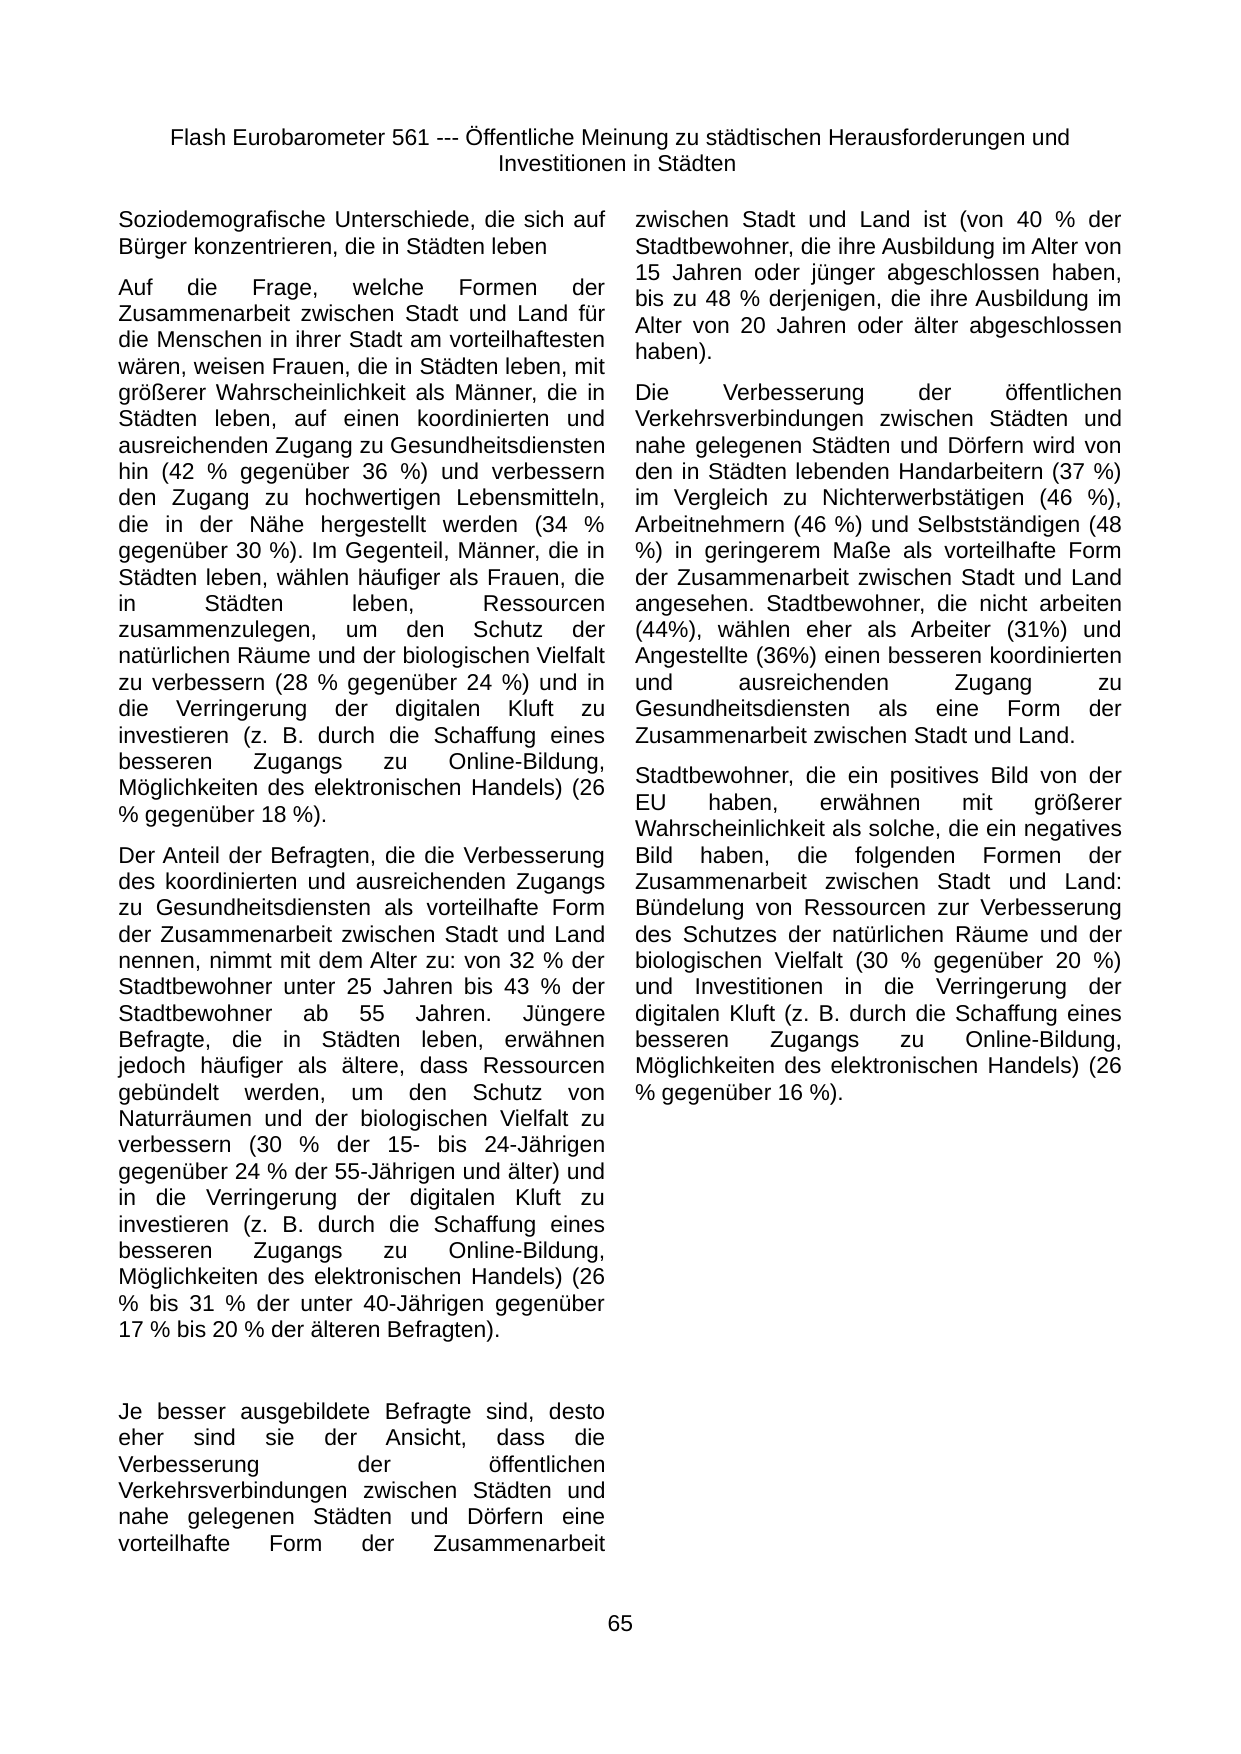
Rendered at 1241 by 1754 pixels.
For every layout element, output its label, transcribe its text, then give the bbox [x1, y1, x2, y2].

text Je besser ausgebildete Befragte sind, desto eher sind sie der Ansicht, dass die Verbesserung der öffentlichen Verkehrsverbindungen zwischen Städten und nahe gelegenen Städten und Dörfern eine vorteilhafte Form der Zusammenarbeit [118, 1398, 605, 1556]
text Soziodemografische Unterschiede, die sich auf Bürger konzentrieren, die in Städten leben [118, 206, 605, 259]
text Stadtbewohner, die ein positives Bild von der EU haben, erwähnen mit größerer Wahrscheinlichkeit als solche, die ein negatives Bild haben, die folgenden Formen der Zusammenarbeit zwischen Stadt und Land: Bündelung von Ressourcen zur Verbesserung des Schutzes der natürlichen Räume und der biologischen Vielfalt (30 % gegenüber 20 %) und Investitionen in die Verringerung der digitalen Kluft (z. B. durch die Schaffung eines besseren Zugangs zu Online-Bildung, Möglichkeiten des elektronischen Handels) (26 % gegenüber 16 %). [635, 762, 1122, 1105]
text Der Anteil der Befragten, die die Verbesserung des koordinierten und ausreichenden Zugangs zu Gesundheitsdiensten als vorteilhafte Form der Zusammenarbeit zwischen Stadt und Land nennen, nimmt mit dem Alter zu: von 32 % der Stadtbewohner unter 25 Jahren bis 43 % der Stadtbewohner ab 55 Jahren. Jüngere Befragte, die in Städten leben, erwähnen jedoch häufiger als ältere, dass Ressourcen gebündelt werden, um den Schutz von Naturräumen und der biologischen Vielfalt zu verbessern (30 % der 15- bis 24-Jährigen gegenüber 24 % der 55-Jährigen und älter) und in die Verringerung der digitalen Kluft zu investieren (z. B. durch die Schaffung eines besseren Zugangs zu Online-Bildung, Möglichkeiten des elektronischen Handels) (26 % bis 31 % der unter 40-Jährigen gegenüber 17 % bis 20 % der älteren Befragten). [118, 842, 605, 1342]
text zwischen Stadt und Land ist (von 40 % der Stadtbewohner, die ihre Ausbildung im Alter von 15 Jahren oder jünger abgeschlossen haben, bis zu 48 % derjenigen, die ihre Ausbildung im Alter von 20 Jahren oder älter abgeschlossen haben). [635, 206, 1122, 364]
text Die Verbesserung der öffentlichen Verkehrsverbindungen zwischen Städten und nahe gelegenen Städten und Dörfern wird von den in Städten lebenden Handarbeitern (37 %) im Vergleich zu Nichterwerbstätigen (46 %), Arbeitnehmern (46 %) und Selbstständigen (48 %) in geringerem Maße als vorteilhafte Form der Zusammenarbeit zwischen Stadt und Land angesehen. Stadtbewohner, die nicht arbeiten (44%), wählen eher als Arbeiter (31%) und Angestellte (36%) einen besseren koordinierten und ausreichenden Zugang zu Gesundheitsdiensten als eine Form der Zusammenarbeit zwischen Stadt und Land. [635, 379, 1122, 748]
text Auf die Frage, welche Formen der Zusammenarbeit zwischen Stadt und Land für die Menschen in ihrer Stadt am vorteilhaftesten wären, weisen Frauen, die in Städten leben, mit größerer Wahrscheinlichkeit als Männer, die in Städten leben, auf einen koordinierten und ausreichenden Zugang zu Gesundheitsdiensten hin (42 % gegenüber 36 %) und verbessern den Zugang zu hochwertigen Lebensmitteln, die in der Nähe hergestellt werden (34 % gegenüber 30 %). Im Gegenteil, Männer, die in Städten leben, wählen häufiger als Frauen, die in Städten leben, Ressourcen zusammenzulegen, um den Schutz der natürlichen Räume und der biologischen Vielfalt zu verbessern (28 % gegenüber 24 %) und in die Verringerung der digitalen Kluft zu investieren (z. B. durch die Schaffung eines besseren Zugangs zu Online-Bildung, Möglichkeiten des elektronischen Handels) (26 % gegenüber 18 %). [118, 273, 605, 827]
